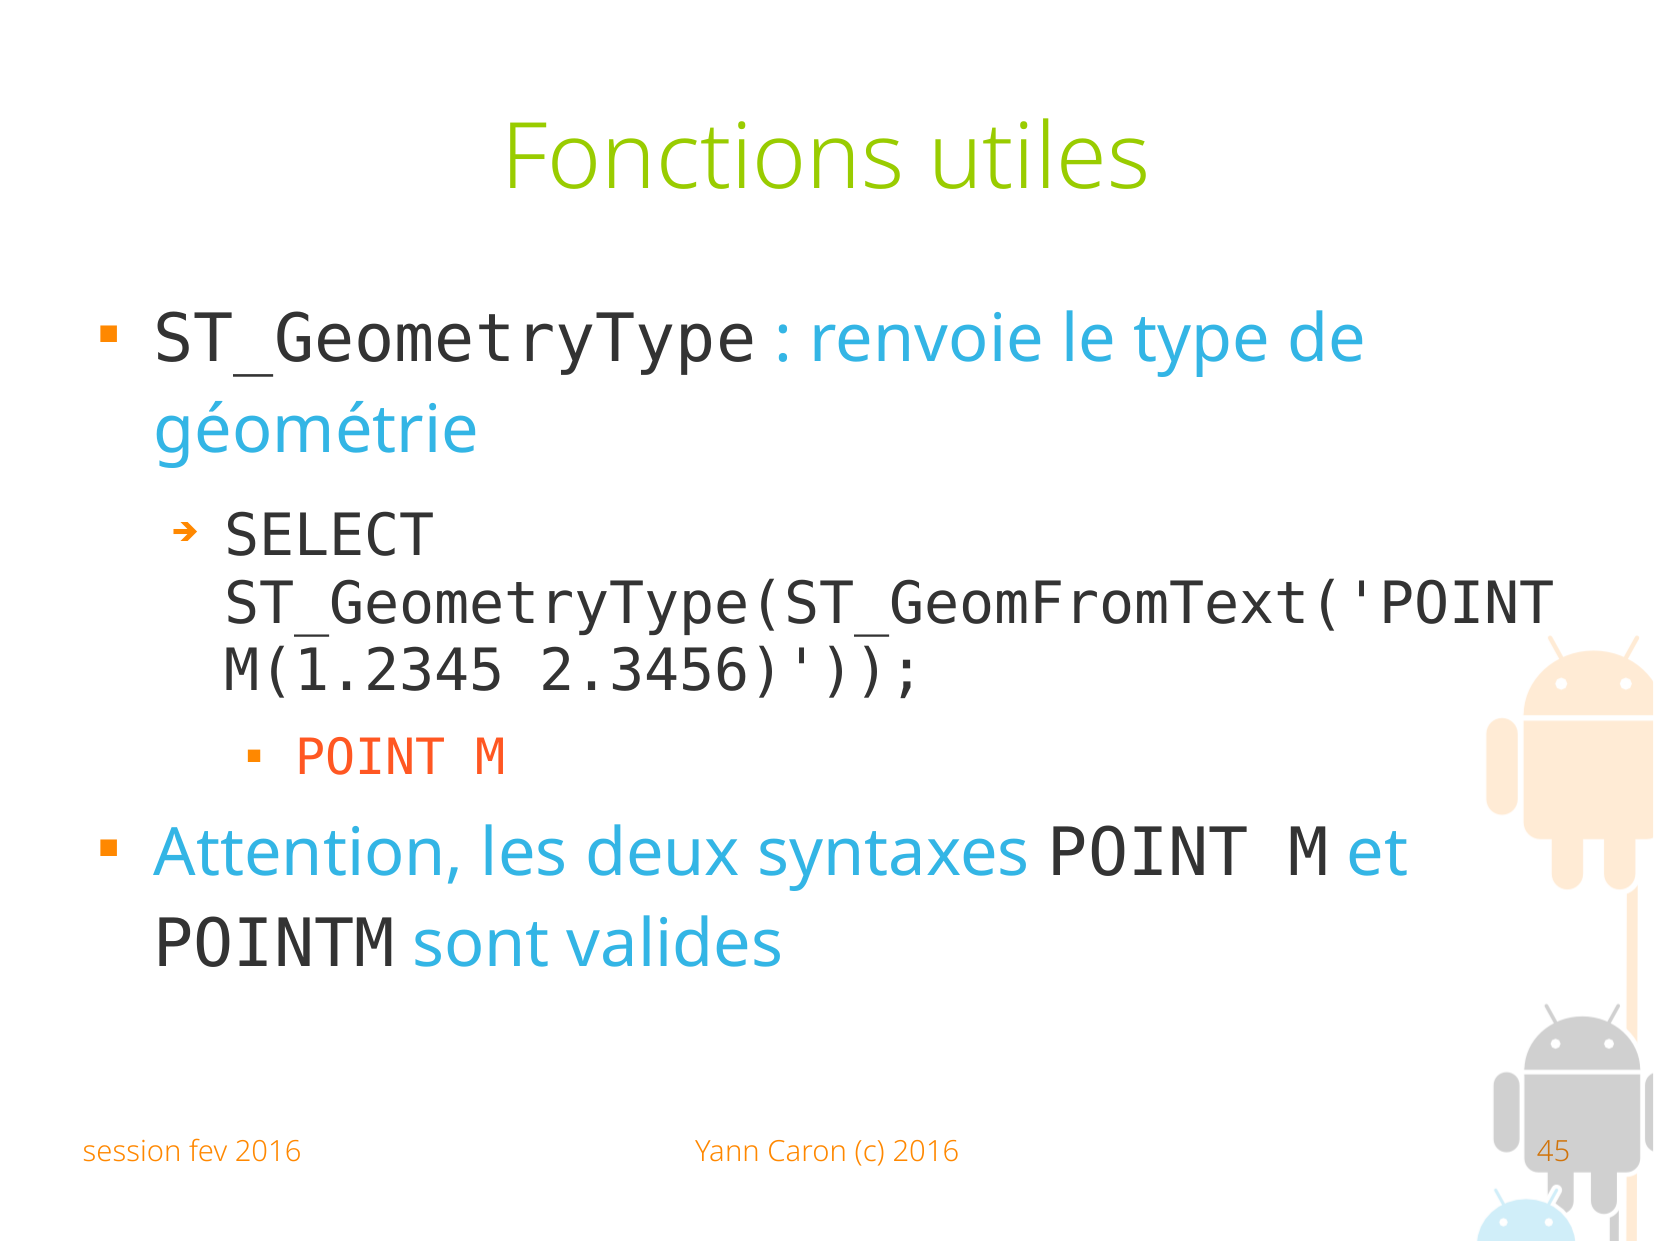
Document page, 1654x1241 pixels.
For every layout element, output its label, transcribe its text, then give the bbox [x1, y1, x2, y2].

picture [240, 423, 1654, 1241]
list ST_GeometryType : renvoie le type de géométrie SELECT ST_GeometryType(ST_GeomFromText('POINTM(1.2345 2.3456)')); POINT M Attention, les deux syntaxes POINT M et POINTM sont valides [82, 290, 1571, 1010]
title Fonctions utiles [82, 49, 1571, 257]
